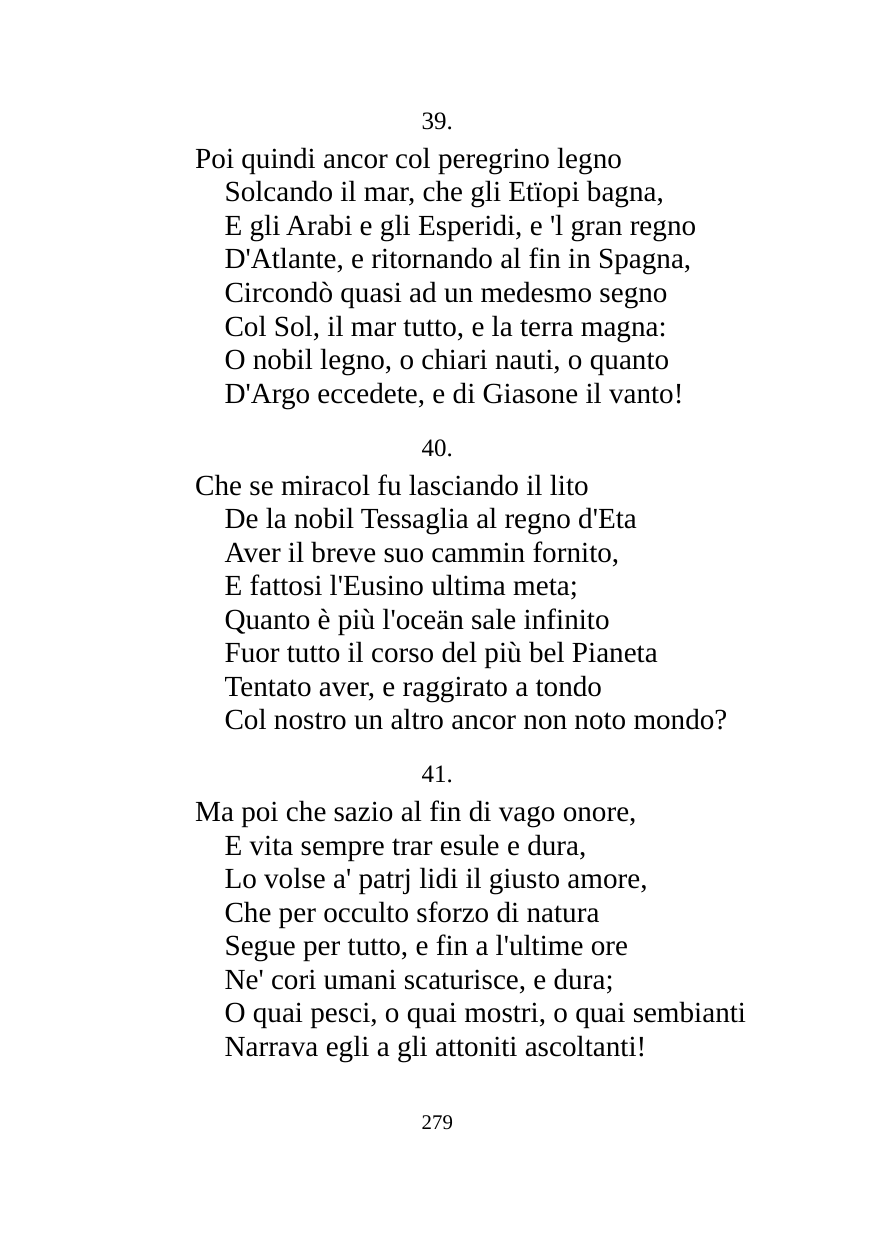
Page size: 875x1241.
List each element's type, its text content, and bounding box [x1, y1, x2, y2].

text Aver il breve suo cammin fornito, [224, 535, 768, 568]
text Segue per tutto, e fin a l'ultime ore [224, 928, 768, 962]
text E fattosi l'Eusino ultima meta; [224, 568, 768, 602]
text Tentato aver, e raggirato a tondo [224, 669, 768, 702]
text Col Sol, il mar tutto, e la terra magna: [224, 309, 768, 342]
text 40. [106, 433, 768, 462]
text De la nobil Tessaglia al regno d'Eta [224, 501, 768, 535]
text O nobil legno, o chiari nauti, o quanto [224, 342, 768, 376]
text Fuor tutto il corso del più bel Pianeta [224, 635, 768, 669]
text Che se miracol fu lasciando il lito [195, 468, 768, 501]
text 39. [106, 106, 768, 135]
text Circondò quasi ad un medesmo segno [224, 275, 768, 309]
text E gli Arabi e gli Esperidi, e 'l gran regno [224, 208, 768, 242]
text Poi quindi ancor col peregrino legno [195, 141, 768, 174]
text Ne' cori umani scaturisce, e dura; [224, 962, 768, 996]
text E vita sempre trar esule e dura, [224, 828, 768, 861]
text Col nostro un altro ancor non noto mondo? [224, 702, 768, 736]
text 41. [106, 759, 768, 788]
text Solcando il mar, che gli Etïopi bagna, [224, 174, 768, 208]
text O quai pesci, o quai mostri, o quai sembianti [224, 996, 768, 1029]
text D'Atlante, e ritornando al fin in Spagna, [224, 242, 768, 275]
text Che per occulto sforzo di natura [224, 895, 768, 928]
text D'Argo eccedete, e di Giasone il vanto! [224, 376, 768, 409]
text Lo volse a' patrj lidi il giusto amore, [224, 861, 768, 895]
text Quanto è più l'oceän sale infinito [224, 602, 768, 635]
text Ma poi che sazio al fin di vago onore, [195, 794, 768, 828]
text Narrava egli a gli attoniti ascoltanti! [224, 1029, 768, 1063]
